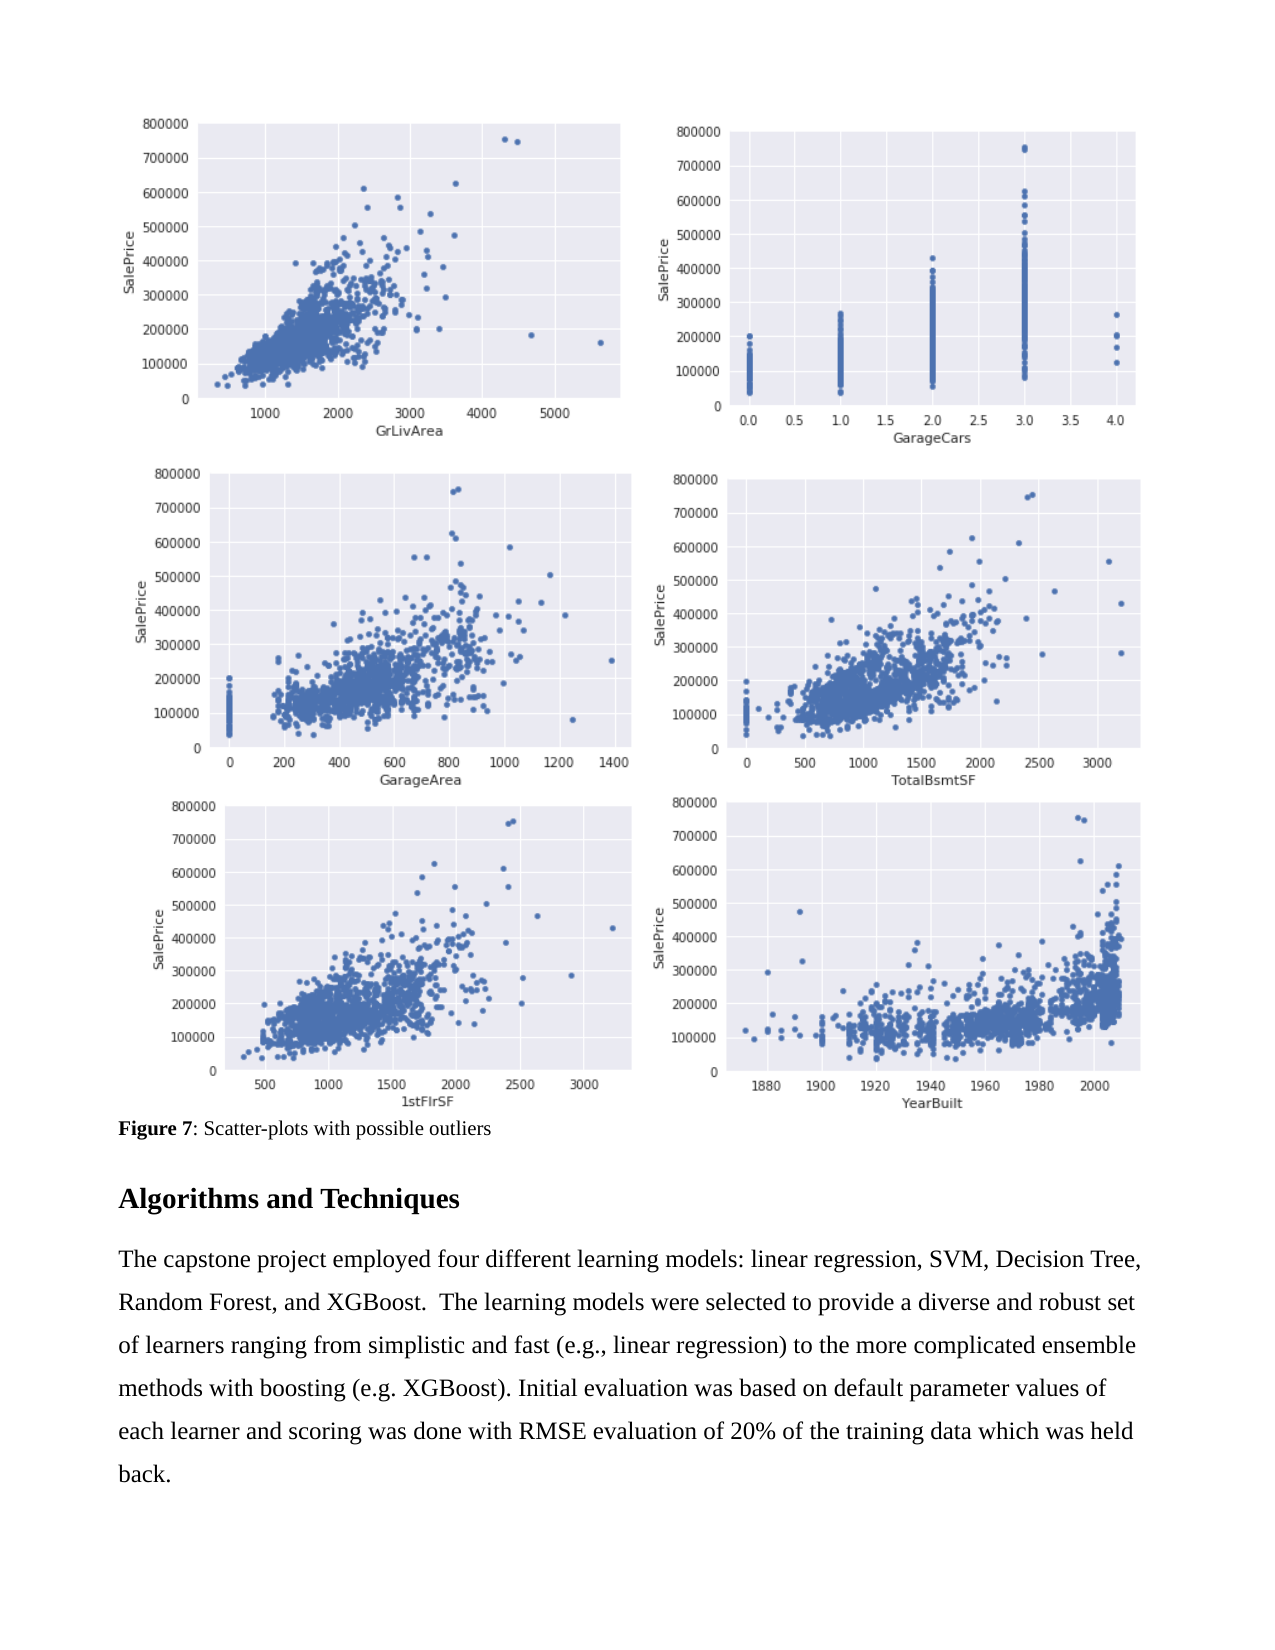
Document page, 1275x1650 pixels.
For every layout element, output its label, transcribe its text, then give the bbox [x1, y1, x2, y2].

text Figure 7: Scatter-plots with possible outliers [118, 1037, 1157, 1140]
picture [645, 466, 1148, 1118]
text The capstone project employed four different learning models: linear regression, SVM, Decision Tree, Random Forest, and XGBoost. The learning models were selected to provide a diverse and robust set of learners ranging from simplistic and fast (e.g., linear regression) to the more complicated ensemble methods with boosting (e.g. XGBoost). Initial evaluation was based on default parameter values of each learner and scoring was done with RMSE evaluation of 20% of the training data which was held back. [118, 1244, 1157, 1488]
subtitle Algorithms and Techniques [118, 1181, 1157, 1214]
picture [127, 460, 639, 1116]
picture [650, 118, 1143, 453]
picture [115, 111, 628, 446]
